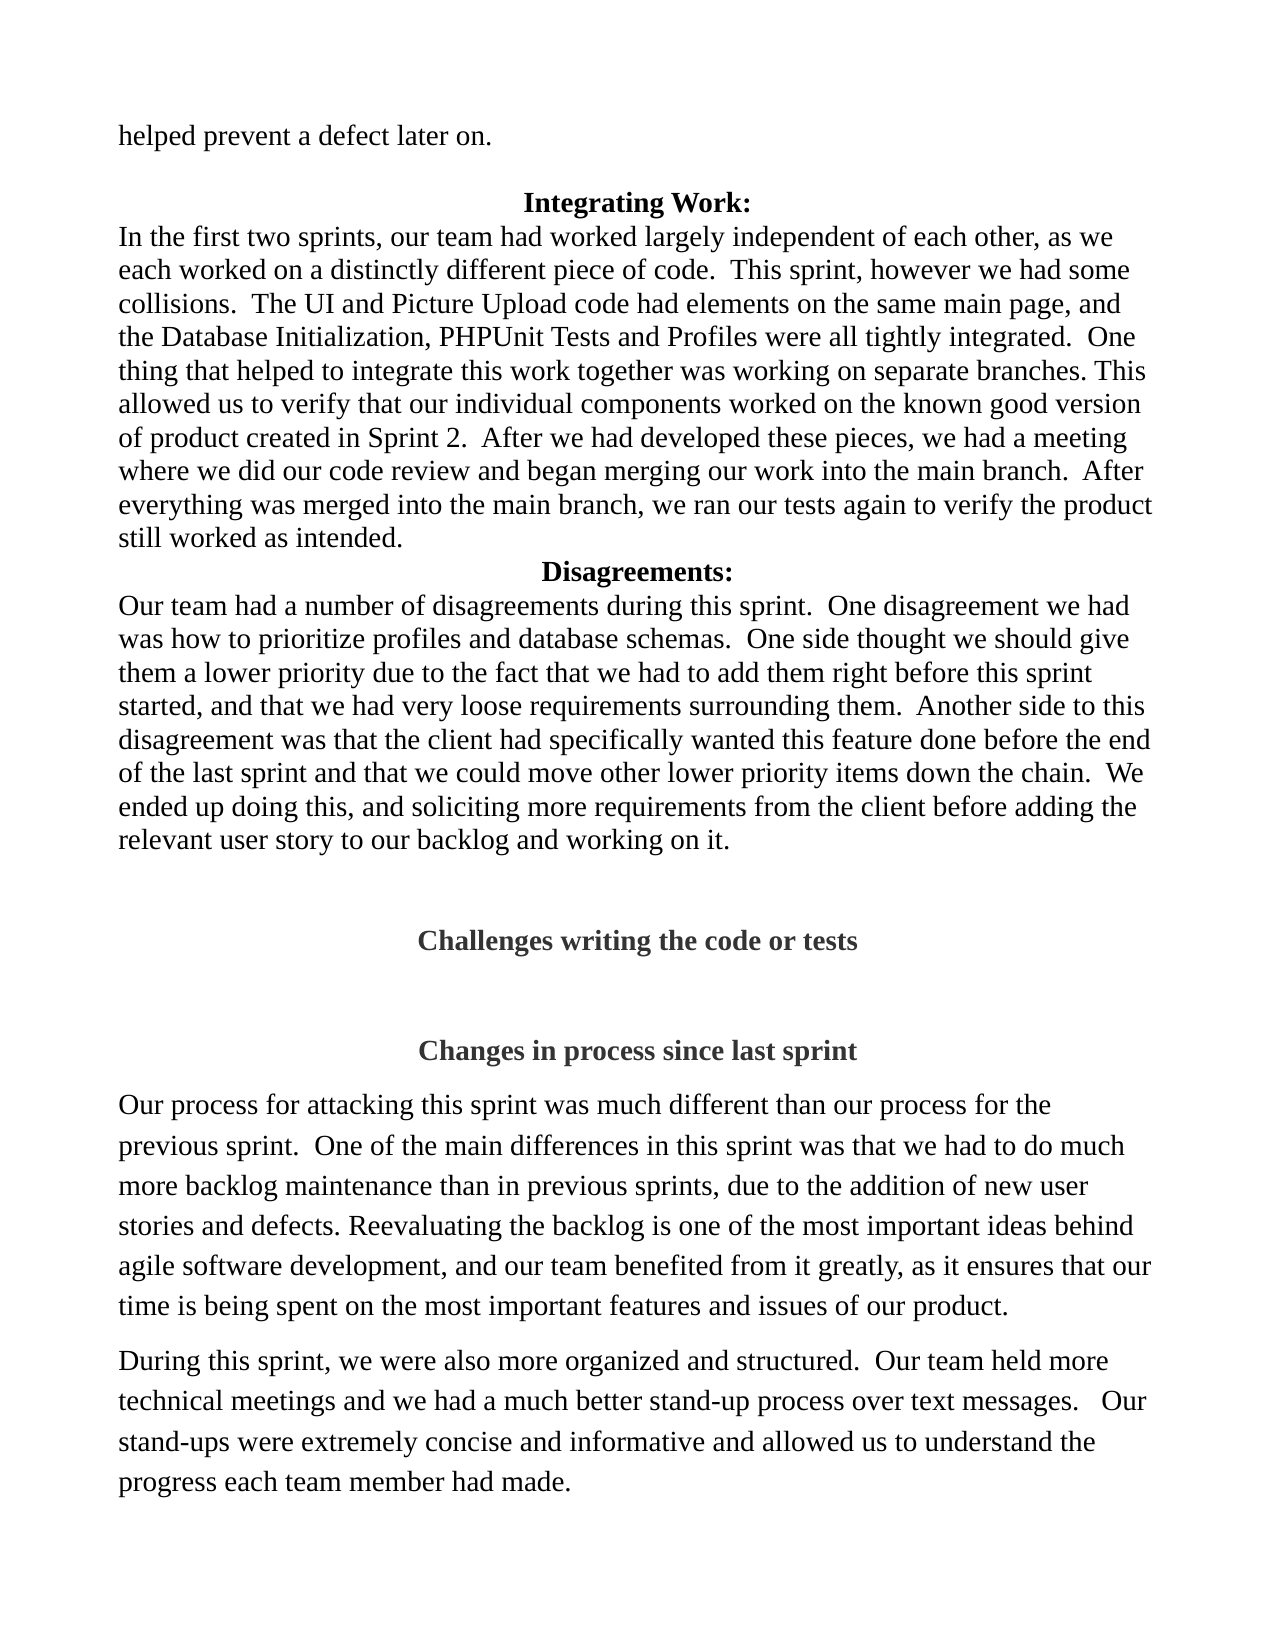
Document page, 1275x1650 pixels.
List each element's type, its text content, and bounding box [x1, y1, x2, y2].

text Our team had a number of disagreements during this sprint. One disagreement we had was how to prioritize profiles and database schemas. One side thought we should give them a lower priority due to the fact that we had to add them right before this sprint started, and that we had very loose requirements surrounding them. Another side to this disagreement was that the client had specifically wanted this feature done before the end of the last sprint and that we could move other lower priority items down the chain. We ended up doing this, and soliciting more requirements from the client before adding the relevant user story to our backlog and working on it. [118, 588, 1157, 856]
text Challenges writing the code or tests [118, 923, 1157, 957]
text Disagreements: [118, 554, 1157, 588]
text Our process for attacking this sprint was much different than our process for the previous sprint. One of the main differences in this sprint was that we had to do much more backlog maintenance than in previous sprints, due to the addition of new user stories and defects. Reevaluating the backlog is one of the most important ideas behind agile software development, and our team benefited from it greatly, as it ensures that our time is being spent on the most important features and issues of our product. [118, 1087, 1157, 1322]
text helped prevent a defect later on. [118, 118, 1157, 152]
text Integrating Work: [118, 185, 1157, 219]
text Changes in process since last sprint [118, 1033, 1157, 1066]
text In the first two sprints, our team had worked largely independent of each other, as we each worked on a distinctly different piece of code. This sprint, however we had some collisions. The UI and Picture Upload code had elements on the same main page, and the Database Initialization, PHPUnit Tests and Profiles were all tightly integrated. One thing that helped to integrate this work together was working on separate branches. This allowed us to verify that our individual components worked on the known good version of product created in Sprint 2. After we had developed these pieces, we had a meeting where we did our code review and began merging our work into the main branch. After everything was merged into the main branch, we ran our tests again to verify the product still worked as intended. [118, 219, 1157, 554]
text During this sprint, we were also more organized and structured. Our team held more technical meetings and we had a much better stand-up process over text messages. Our stand-ups were extremely concise and informative and allowed us to understand the progress each team member had made. [118, 1343, 1157, 1497]
